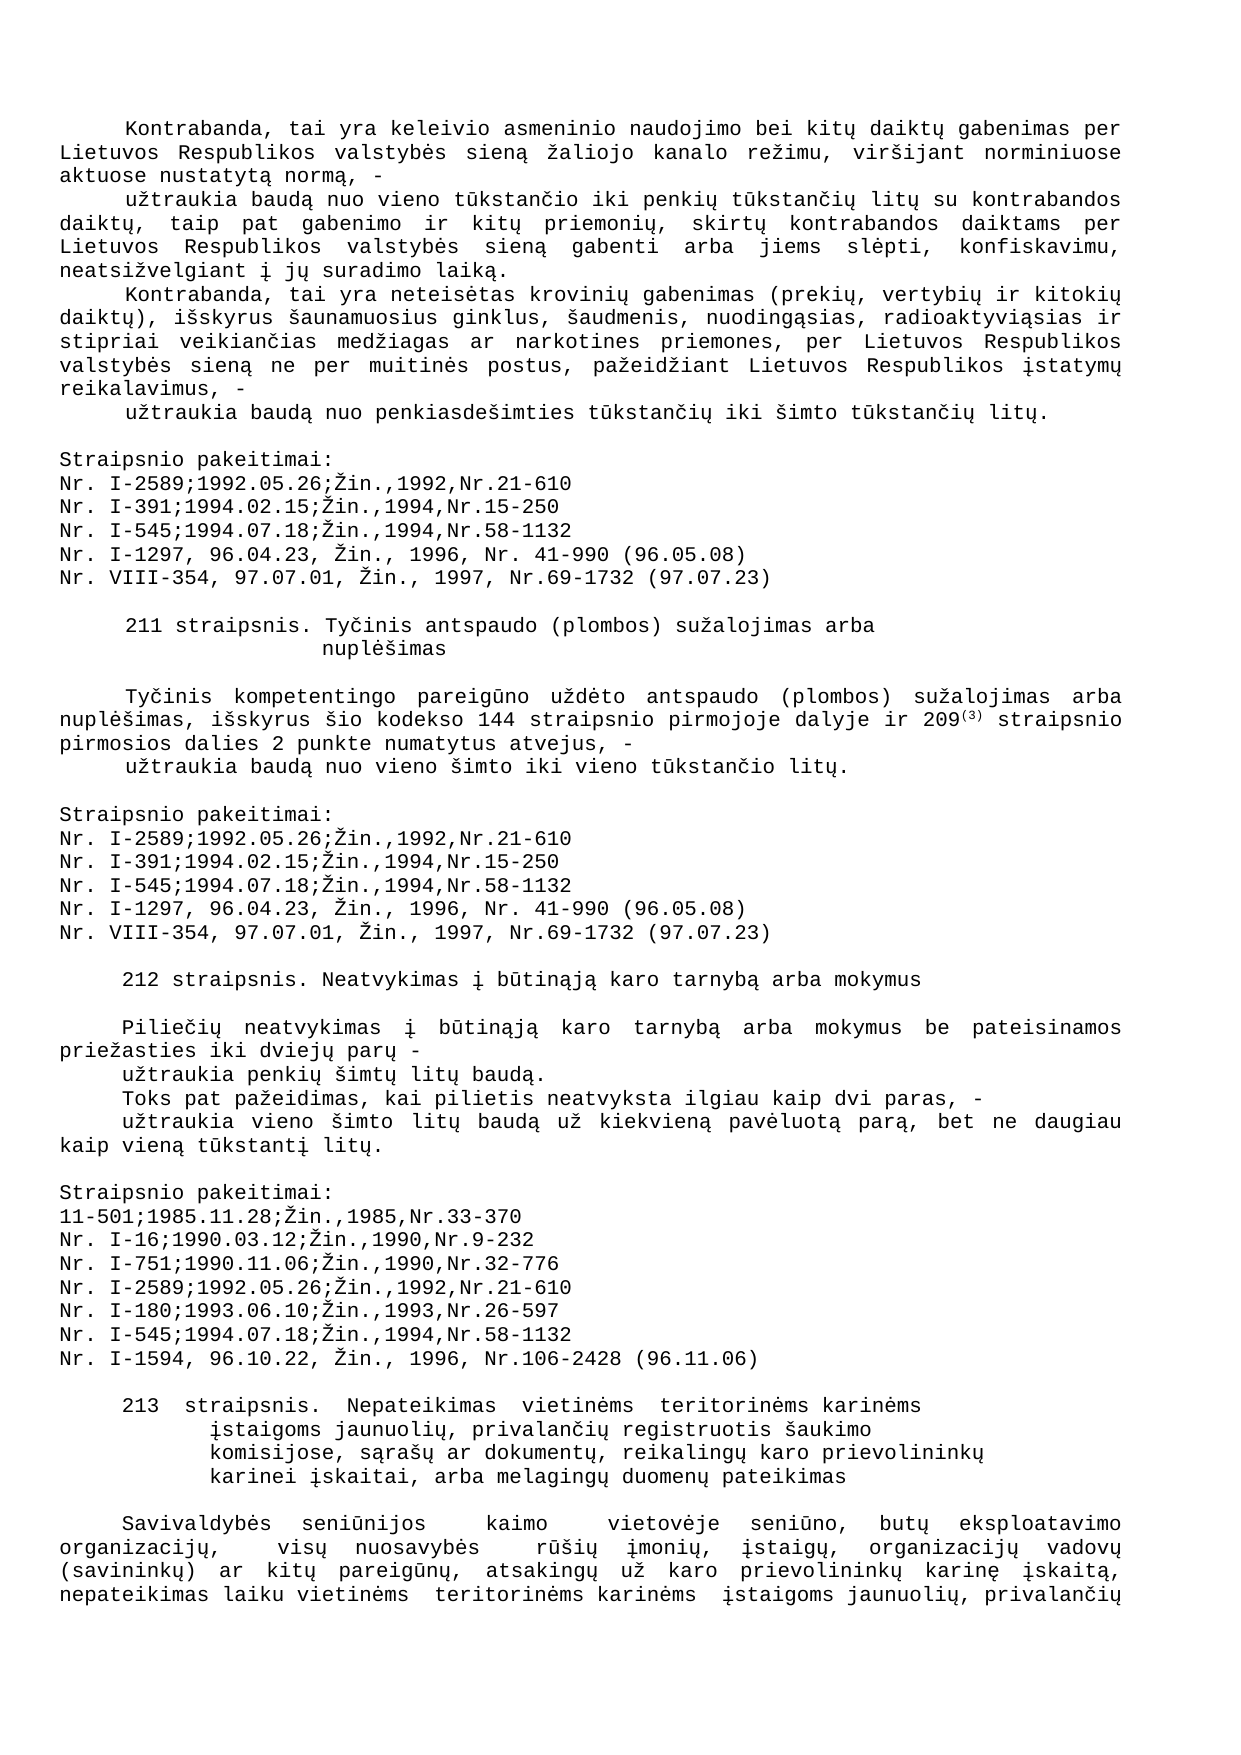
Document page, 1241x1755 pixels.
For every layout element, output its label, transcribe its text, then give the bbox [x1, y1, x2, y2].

text 211 straipsnis. Tyčinis antspaudo (plombos) sužalojimas arba [59, 615, 1122, 638]
text Nr. VIII-354, 97.07.01, Žin., 1997, Nr.69-1732 (97.07.23) [59, 567, 1122, 591]
text Tyčinis kompetentingo pareigūno uždėto antspaudo (plombos) sužalojimas arba nuplėšimas, išskyrus šio kodekso 144 straipsnio pirmojoje dalyje ir 209(3) straipsnio pirmosios dalies 2 punkte numatytus atvejus, - [59, 686, 1122, 757]
text Piliečių neatvykimas į būtinąją karo tarnybą arba mokymus be pateisinamos priežasties iki dviejų parų - [59, 1017, 1122, 1064]
text Nr. I-1297, 96.04.23, Žin., 1996, Nr. 41-990 (96.05.08) [59, 898, 1122, 922]
text Kontrabanda, tai yra neteisėtas krovinių gabenimas (prekių, vertybių ir kitokių daiktų), išskyrus šaunamuosius ginklus, šaudmenis, nuodingąsias, radioaktyviąsias ir stipriai veikiančias medžiagas ar narkotines priemones, per Lietuvos Respublikos valstybės sieną ne per muitinės postus, pažeidžiant Lietuvos Respublikos įstatymų reikalavimus, - [59, 284, 1122, 402]
text Nr. I-16;1990.03.12;Žin.,1990,Nr.9-232 [59, 1229, 1122, 1253]
text Savivaldybės seniūnijos kaimo vietovėje seniūno, butų eksploatavimo organizacijų, visų nuosavybės rūšių įmonių, įstaigų, organizacijų vadovų (savininkų) ar kitų pareigūnų, atsakingų už karo prievolininkų karinę įskaitą, nepateikimas laiku vietinėms teritorinėms karinėms įstaigoms jaunuolių, privalančių [59, 1513, 1122, 1608]
text Straipsnio pakeitimai: [59, 804, 1122, 827]
text Nr. I-180;1993.06.10;Žin.,1993,Nr.26-597 [59, 1300, 1122, 1324]
text įstaigoms jaunuolių, privalančių registruotis šaukimo [59, 1419, 1122, 1442]
text Nr. I-1297, 96.04.23, Žin., 1996, Nr. 41-990 (96.05.08) [59, 544, 1122, 567]
text Kontrabanda, tai yra keleivio asmeninio naudojimo bei kitų daiktų gabenimas per Lietuvos Respublikos valstybės sieną žaliojo kanalo režimu, viršijant norminiuose aktuose nustatytą normą, - [59, 118, 1122, 189]
text užtraukia baudą nuo vieno tūkstančio iki penkių tūkstančių litų su kontrabandos daiktų, taip pat gabenimo ir kitų priemonių, skirtų kontrabandos daiktams per Lietuvos Respublikos valstybės sieną gabenti arba jiems slėpti, konfiskavimu, neatsižvelgiant į jų suradimo laiką. [59, 189, 1122, 284]
text Nr. I-2589;1992.05.26;Žin.,1992,Nr.21-610 [59, 827, 1122, 851]
text komisijose, sąrašų ar dokumentų, reikalingų karo prievolininkų [59, 1442, 1122, 1466]
text Nr. VIII-354, 97.07.01, Žin., 1997, Nr.69-1732 (97.07.23) [59, 922, 1122, 946]
text 212 straipsnis. Neatvykimas į būtinąją karo tarnybą arba mokymus [59, 969, 1122, 993]
text Straipsnio pakeitimai: [59, 1182, 1122, 1206]
text 11-501;1985.11.28;Žin.,1985,Nr.33-370 [59, 1206, 1122, 1229]
text užtraukia baudą nuo penkiasdešimties tūkstančių iki šimto tūkstančių litų. [59, 402, 1122, 426]
text karinei įskaitai, arba melagingų duomenų pateikimas [59, 1466, 1122, 1489]
text Nr. I-751;1990.11.06;Žin.,1990,Nr.32-776 [59, 1253, 1122, 1277]
text Nr. I-1594, 96.10.22, Žin., 1996, Nr.106-2428 (96.11.06) [59, 1348, 1122, 1371]
text nuplėšimas [284, 638, 1122, 662]
text Nr. I-391;1994.02.15;Žin.,1994,Nr.15-250 [59, 496, 1122, 520]
text Nr. I-545;1994.07.18;Žin.,1994,Nr.58-1132 [59, 1324, 1122, 1348]
text Toks pat pažeidimas, kai pilietis neatvyksta ilgiau kaip dvi paras, - [59, 1088, 1122, 1111]
text Nr. I-545;1994.07.18;Žin.,1994,Nr.58-1132 [59, 520, 1122, 544]
text Straipsnio pakeitimai: [59, 449, 1122, 473]
text Nr. I-2589;1992.05.26;Žin.,1992,Nr.21-610 [59, 473, 1122, 496]
text Nr. I-545;1994.07.18;Žin.,1994,Nr.58-1132 [59, 875, 1122, 898]
text užtraukia vieno šimto litų baudą už kiekvieną pavėluotą parą, bet ne daugiau kaip vieną tūkstantį litų. [59, 1111, 1122, 1158]
text Nr. I-391;1994.02.15;Žin.,1994,Nr.15-250 [59, 851, 1122, 875]
text užtraukia penkių šimtų litų baudą. [59, 1064, 1122, 1088]
text 213 straipsnis. Nepateikimas vietinėms teritorinėms karinėms [59, 1395, 1122, 1419]
text Nr. I-2589;1992.05.26;Žin.,1992,Nr.21-610 [59, 1277, 1122, 1300]
text užtraukia baudą nuo vieno šimto iki vieno tūkstančio litų. [59, 757, 1122, 780]
